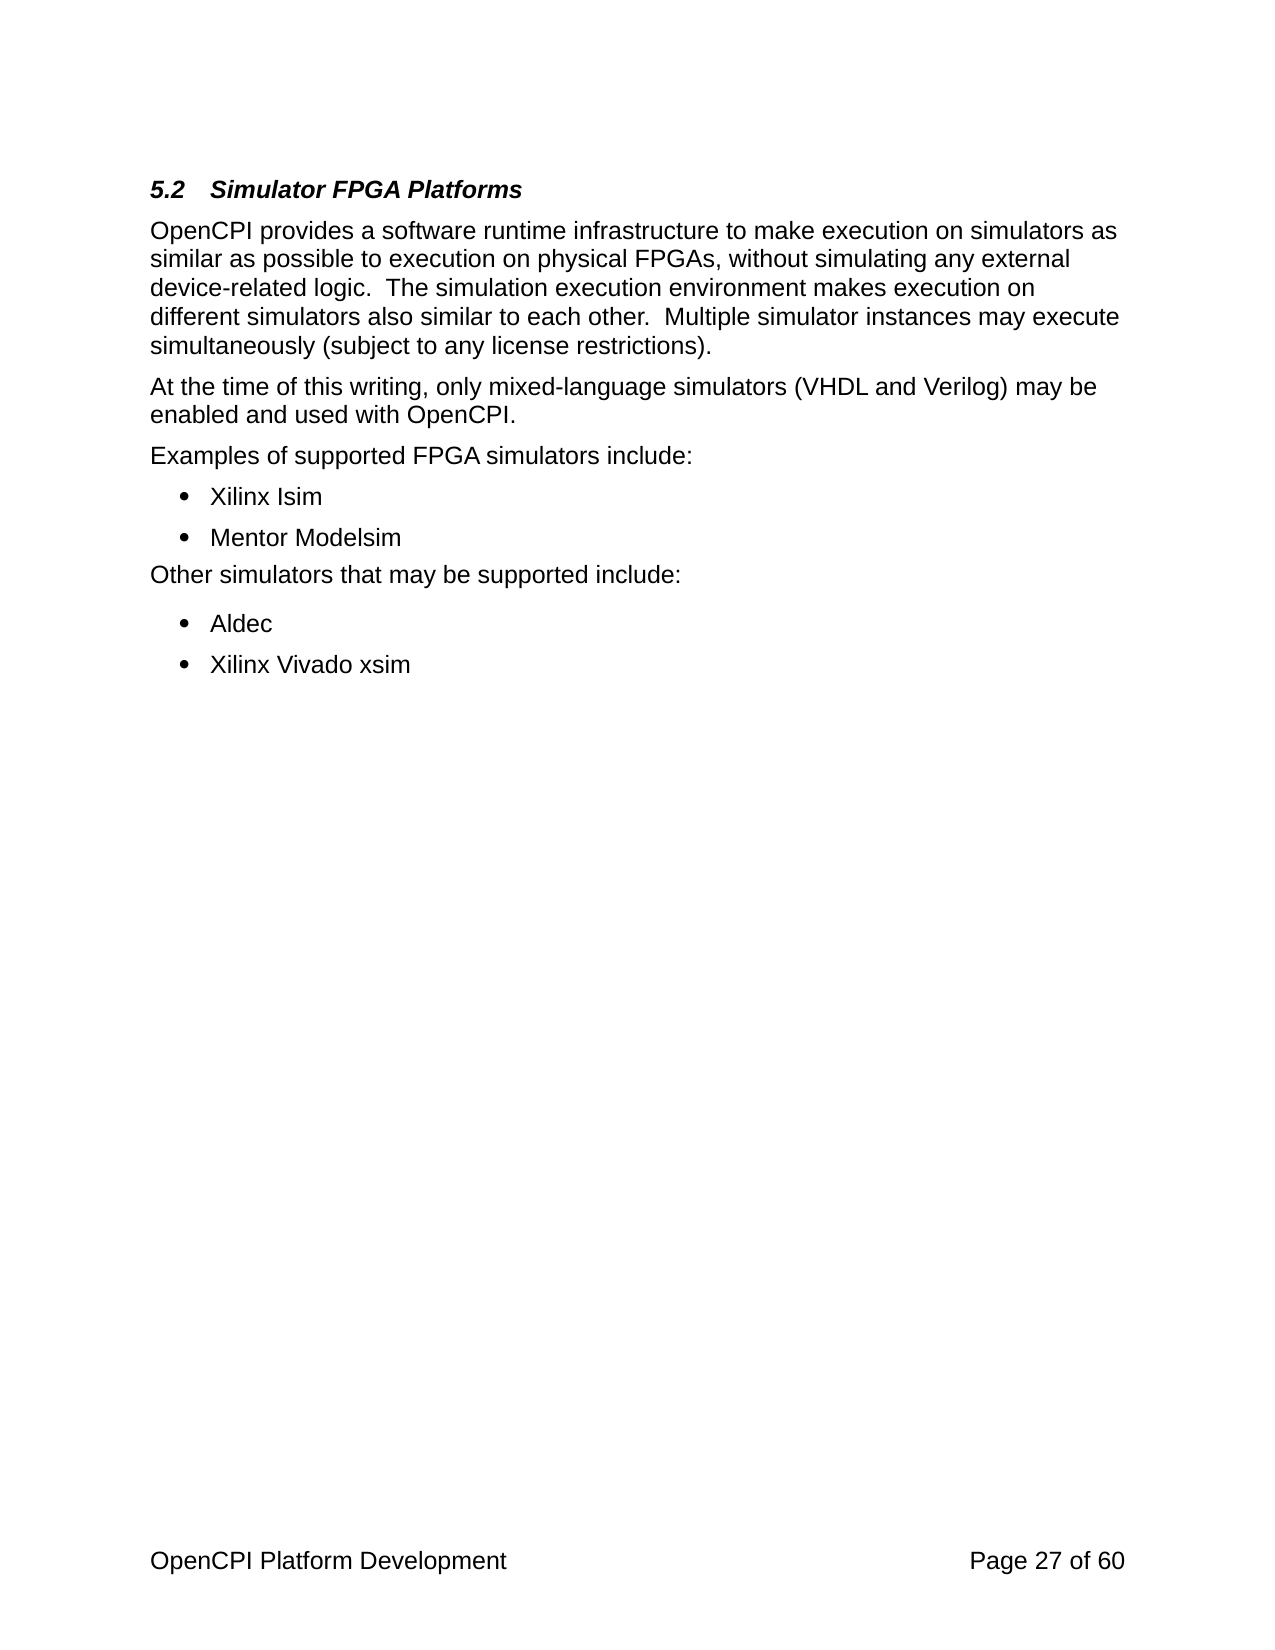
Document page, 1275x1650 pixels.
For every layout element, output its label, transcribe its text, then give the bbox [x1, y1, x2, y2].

text OpenCPI provides a software runtime infrastructure to make execution on simulators as similar as possible to execution on physical FPGAs, without simulating any external device-related logic. The simulation execution environment makes execution on different simulators also similar to each other. Multiple simulator instances may execute simultaneously (subject to any license restrictions). [150, 216, 1125, 359]
text Other simulators that may be supported include: [150, 560, 1125, 589]
subtitle Simulator FPGA Platforms [150, 175, 1125, 204]
text Examples of supported FPGA simulators include: [150, 441, 1125, 470]
list Aldec [180, 609, 1125, 638]
list Mentor Modelsim [180, 522, 1125, 551]
text At the time of this writing, only mixed-language simulators (VHDL and Verilog) may be enabled and used with OpenCPI. [150, 371, 1125, 429]
list Xilinx Isim [180, 482, 1125, 511]
list Xilinx Vivado xsim [180, 650, 1125, 679]
